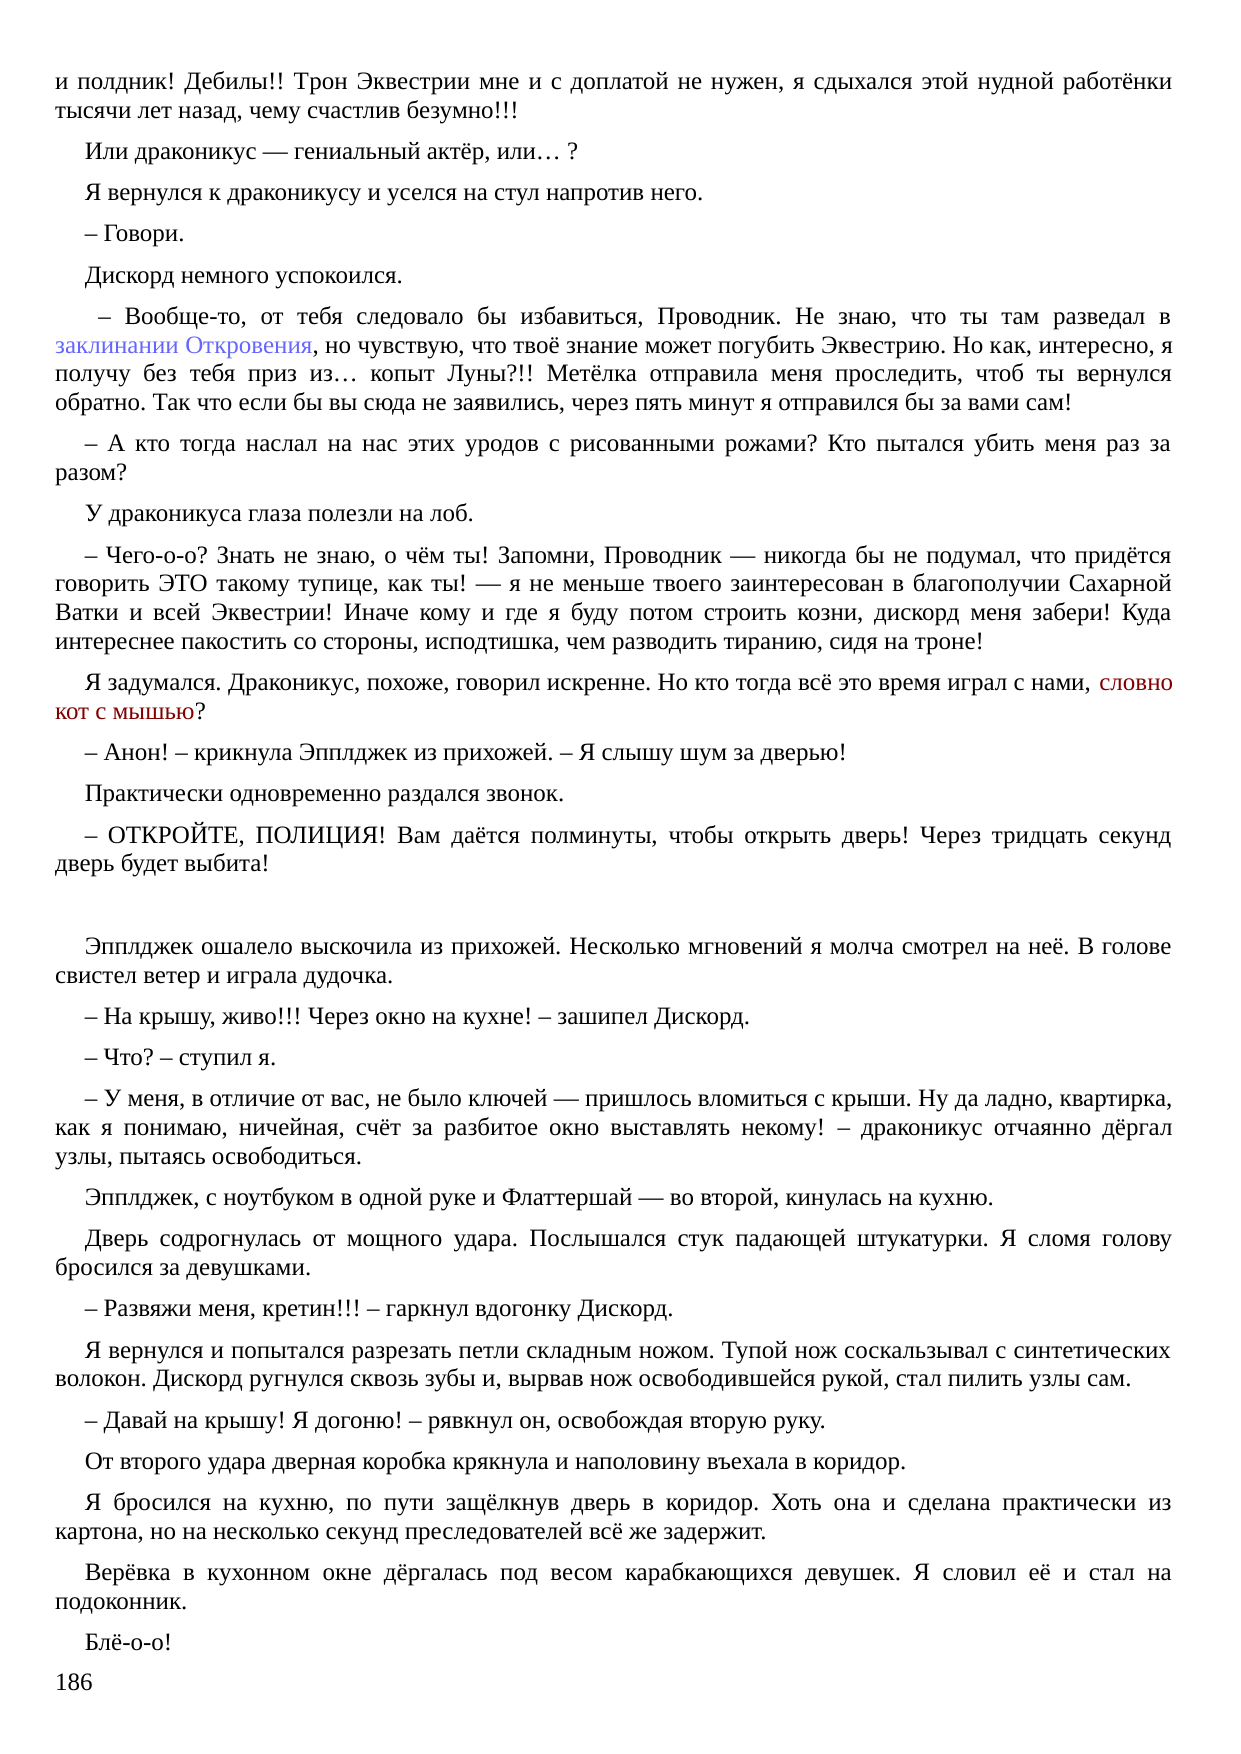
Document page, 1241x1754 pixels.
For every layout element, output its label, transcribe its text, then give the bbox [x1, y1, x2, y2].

text – У меня, в отличие от вас, не было ключей — пришлось вломиться с крыши. Ну да ладно, квартирка, как я понимаю, ничейная, счёт за разбитое окно выставлять некому! – драконикус отчаянно дёргал узлы, пытаясь освободиться. [55, 1083, 1173, 1170]
text Я вернулся к драконикусу и уселся на стул напротив него. [55, 177, 1173, 206]
text – А кто тогда наслал на нас этих уродов с рисованными рожами? Кто пытался убить меня раз за разом? [55, 428, 1173, 486]
text – Развяжи меня, кретин!!! – гаркнул вдогонку Дискорд. [55, 1293, 1173, 1322]
text Верёвка в кухонном окне дёргалась под весом карабкающихся девушек. Я словил её и стал на подоконник. [55, 1557, 1173, 1615]
text Эпплджек ошалело выскочила из прихожей. Несколько мгновений я молча смотрел на неё. В голове свистел ветер и играла дудочка. [55, 931, 1173, 988]
text – Вообще-то, от тебя следовало бы избавиться, Проводник. Не знаю, что ты там разведал в заклинании Откровения, но чувствую, что твоё знание может погубить Эквестрию. Но как, интересно, я получу без тебя приз из… копыт Луны?!! Метёлка отправила меня проследить, чтоб ты вернулся обратно. Так что если бы вы сюда не заявились, через пять минут я отправился бы за вами сам! [55, 301, 1173, 416]
text Практически одновременно раздался звонок. [55, 778, 1173, 807]
text – На крышу, живо!!! Через окно на кухне! – зашипел Дискорд. [55, 1001, 1173, 1030]
text У драконикуса глаза полезли на лоб. [55, 498, 1173, 527]
text Дискорд немного успокоился. [55, 260, 1173, 288]
text – Чего-о-о? Знать не знаю, о чём ты! Запомни, Проводник — никогда бы не подумал, что придётся говорить ЭТО такому тупице, как ты! — я не меньше твоего заинтересован в благополучии Сахарной Ватки и всей Эквестрии! Иначе кому и где я буду потом строить козни, дискорд меня забери! Куда интереснее пакостить со стороны, исподтишка, чем разводить тиранию, сидя на троне! [55, 540, 1173, 655]
text Дверь содрогнулась от мощного удара. Послышался стук падающей штукатурки. Я сломя голову бросился за девушками. [55, 1223, 1173, 1281]
text Или драконикус — гениальный актёр, или… ? [55, 136, 1173, 165]
text – Говори. [55, 218, 1173, 247]
text Эпплджек, с ноутбуком в одной руке и Флаттершай — во второй, кинулась на кухню. [55, 1182, 1173, 1211]
text – Что? – ступил я. [55, 1042, 1173, 1071]
text От второго удара дверная коробка крякнула и наполовину въехала в коридор. [55, 1446, 1173, 1475]
text – Давай на крышу! Я догоню! – рявкнул он, освобождая вторую руку. [55, 1405, 1173, 1433]
text Я вернулся и попытался разрезать петли складным ножом. Тупой нож соскальзывал с синтетических волокон. Дискорд ругнулся сквозь зубы и, вырвав нож освободившейся рукой, стал пилить узлы сам. [55, 1335, 1173, 1392]
text – Анон! – крикнула Эпплджек из прихожей. – Я слышу шум за дверью! [55, 737, 1173, 766]
text Блё-о-о! [55, 1627, 1173, 1656]
text – ОТКРОЙТЕ, ПОЛИЦИЯ! Вам даётся полминуты, чтобы открыть дверь! Через тридцать секунд дверь будет выбита! [55, 820, 1173, 877]
text Я бросился на кухню, по пути защёлкнув дверь в коридор. Хоть она и сделана практически из картона, но на несколько секунд преследователей всё же задержит. [55, 1487, 1173, 1545]
text Я задумался. Драконикус, похоже, говорил искренне. Но кто тогда всё это время играл с нами, словно кот с мышью? [55, 667, 1173, 725]
text и полдник! Дебилы!! Трон Эквестрии мне и с доплатой не нужен, я сдыхался этой нудной работёнки тысячи лет назад, чему счастлив безумно!!! [55, 66, 1173, 123]
